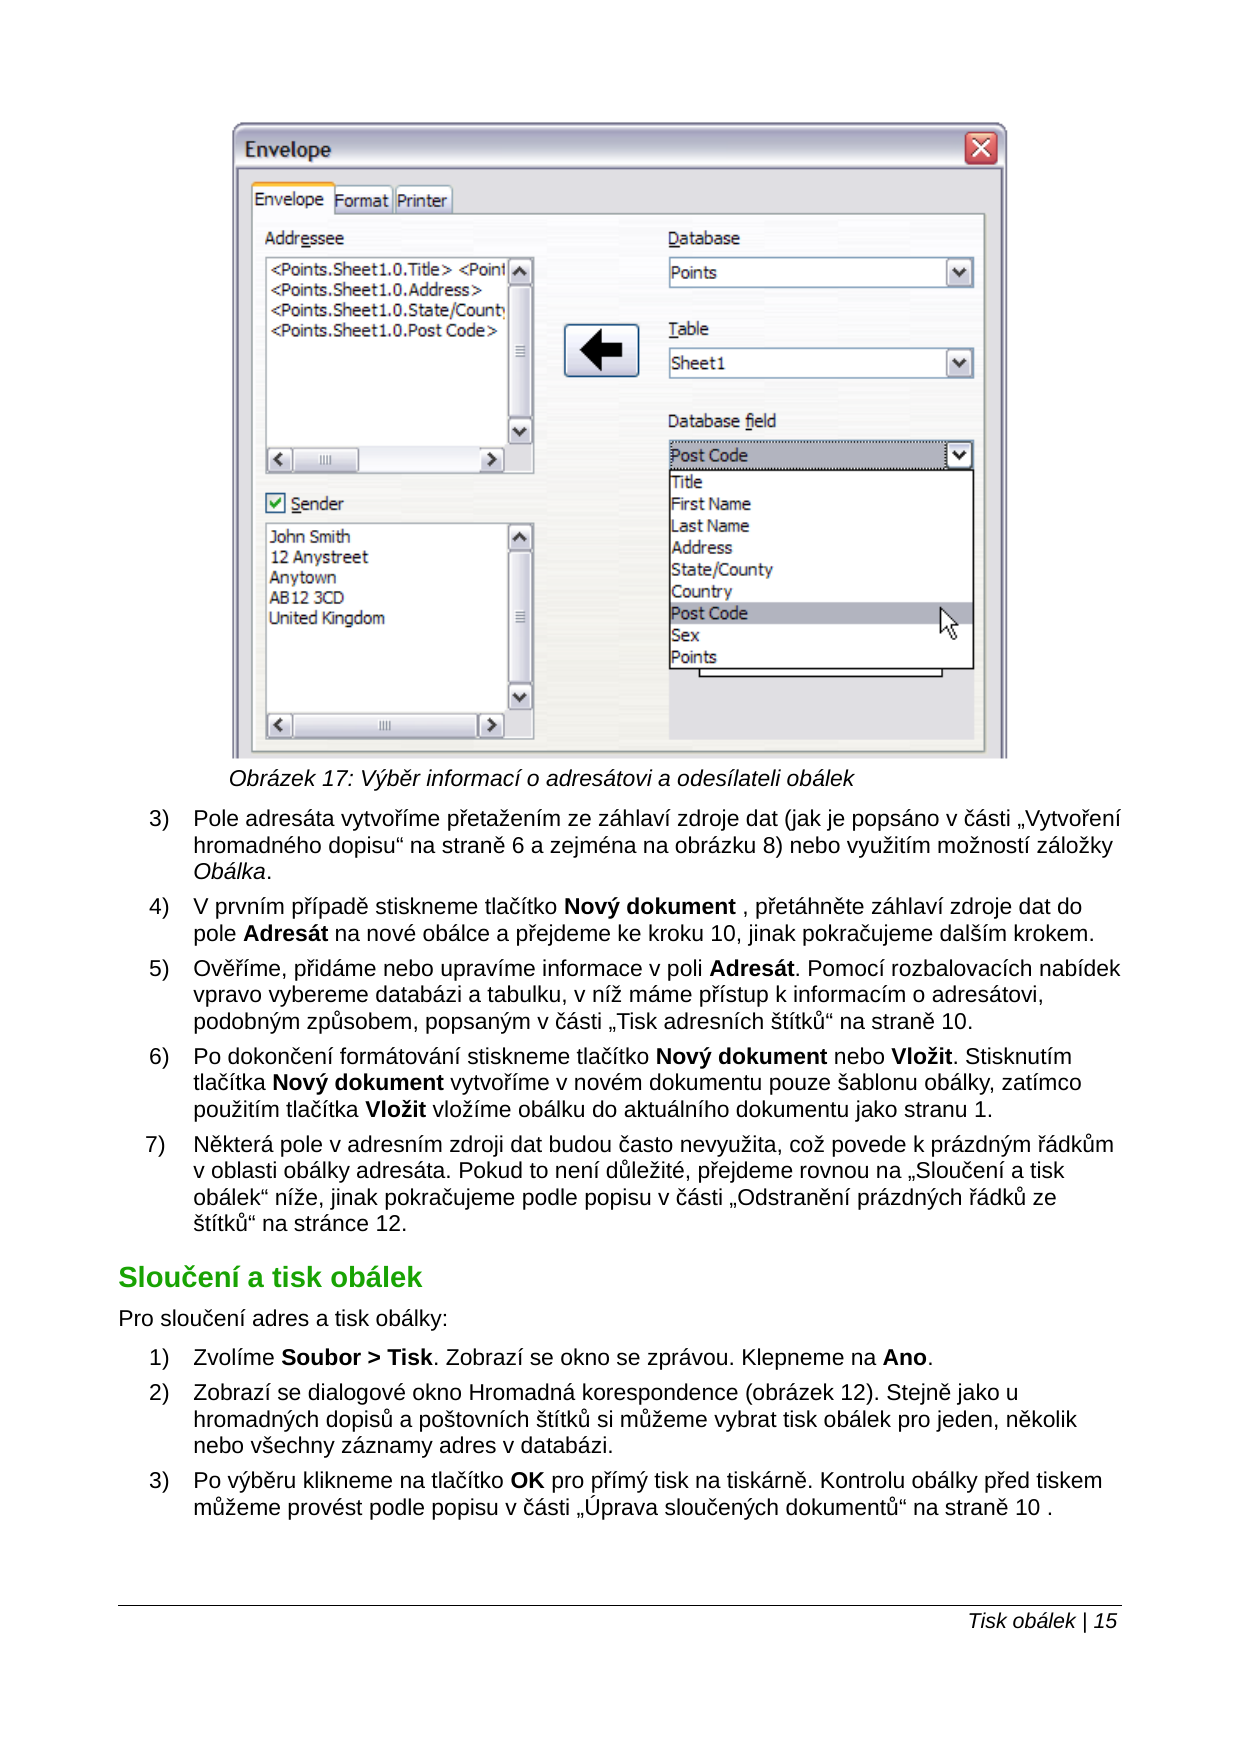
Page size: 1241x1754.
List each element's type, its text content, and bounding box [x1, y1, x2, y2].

list Po výběru klikneme na tlačítko OK pro přímý tisk na tiskárně. Kontrolu obálky před tiskem můžeme provést podle popisu v části „Úpravy sloučených dokumentů“ na straně 9 . [169, 1467, 1122, 1520]
list V prvním případě stiskneme tlačítko Nový dokument , přetáhněte záhlaví zdroje dat do pole Adresát na nové obálce a přejdeme ke kroku 10, jinak pokračujeme dalším krokem. [169, 893, 1122, 946]
list Po dokončení formátování stiskneme tlačítko Nový dokument nebo Vložit. Stisknutím tlačítka Nový dokument vytvoříme v novém dokumentu pouze šablonu obálky, zatímco použitím tlačítka Vložit vložíme obálku do aktuálního dokumentu jako stranu 1. [169, 1043, 1122, 1122]
list Pole adresáta vytvoříme přetažením ze záhlaví zdroje dat (jak je popsáno v části „Vytvoření hromadného dopisu“ na straně 6 a zejména na obrázku 8) nebo využitím možností záložky Obálka. [169, 805, 1122, 884]
subtitle Sloučení a tisk obálek [118, 1260, 1122, 1293]
list Ověříme, přidáme nebo upravíme informace v poli Adresát. Pomocí rozbalovacích nabídek vpravo vybereme databázi a tabulku, v níž máme přístup k informacím o adresátovi, podobným způsobem, popsaným v části „Tisk adresních štítků“ na straně 10. [169, 955, 1122, 1034]
text Obrázek 17: Výběr informací o adresátovi a odesílateli obálek [229, 765, 1012, 791]
list Zobrazí se dialogové okno Hromadná korespondence (obrázek 12). Stejně jako u hromadných dopisů a poštovních štítků si můžeme vybrat tisk obálek pro jeden, několik nebo všechny záznamy adres v databázi. [169, 1379, 1122, 1458]
picture [228, 118, 1012, 765]
list Zvolíme Soubor > Tisk. Zobrazí se okno se zprávou. Klepneme na Ano. [169, 1344, 1122, 1370]
list Některá pole v adresním zdroji dat budou často nevyužita, což povede k prázdným řádkům v oblasti obálky adresáta. Pokud to není důležité, přejdeme rovnou na „Sloučení a tisk obálek“ níže, jinak pokračujeme podle popisu v části „Odstranění prázdných řádků ze štítků“ na stránce 12. [165, 1131, 1122, 1236]
list Pro sloučení adres a tisk obálky: [118, 1305, 1122, 1331]
